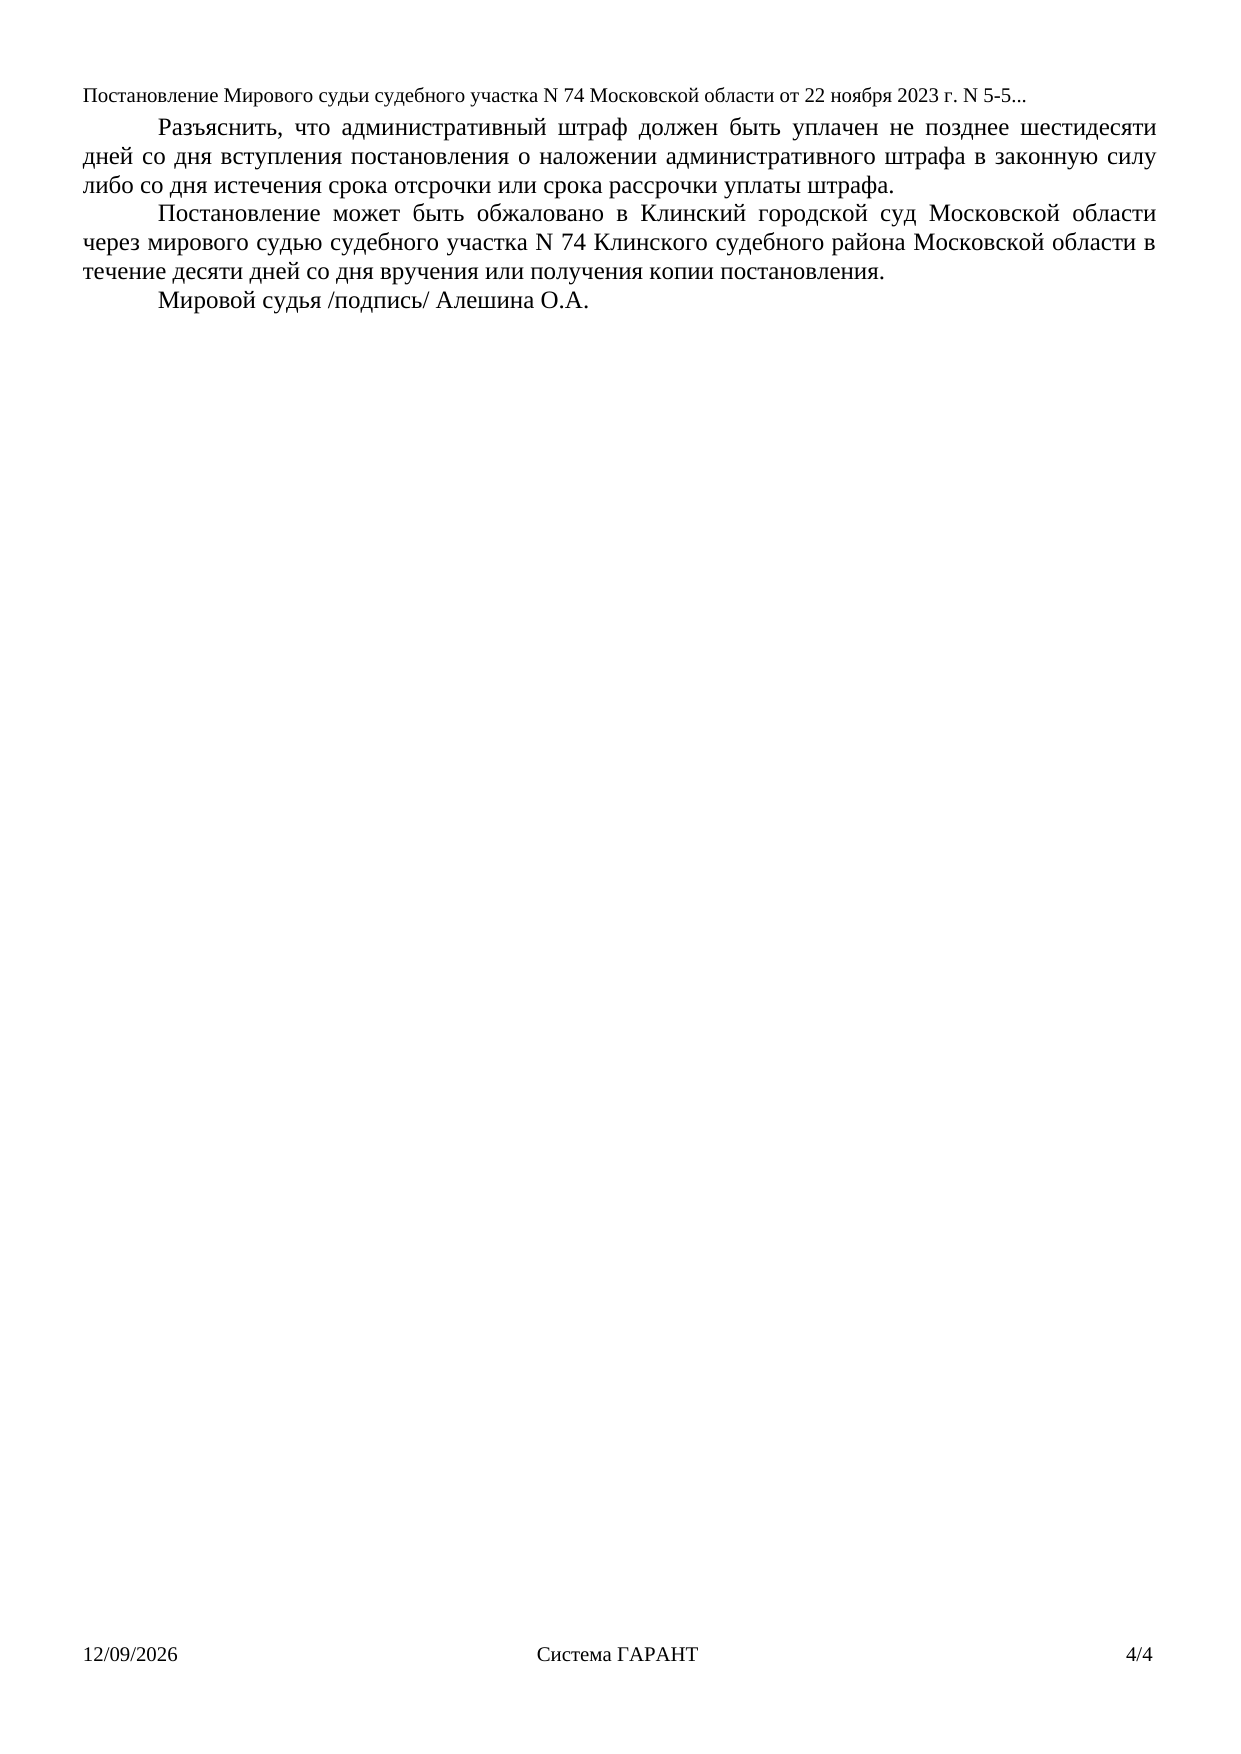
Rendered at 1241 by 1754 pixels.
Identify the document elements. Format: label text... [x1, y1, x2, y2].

text Разъяснить, что административный штраф должен быть уплачен не позднее шестидесяти дней со дня вступления постановления о наложении административного штрафа в законную силу либо со дня истечения срока отсрочки или срока рассрочки уплаты штрафа. [83, 112, 1157, 198]
text Постановление может быть обжаловано в Клинский городской суд Московской области через мирового судью судебного участка N 74 Клинского судебного района Московской области в течение десяти дней со дня вручения или получения копии постановления. [83, 198, 1157, 285]
text Мировой судья /подпись/ Алешина О.А. [83, 285, 1157, 313]
